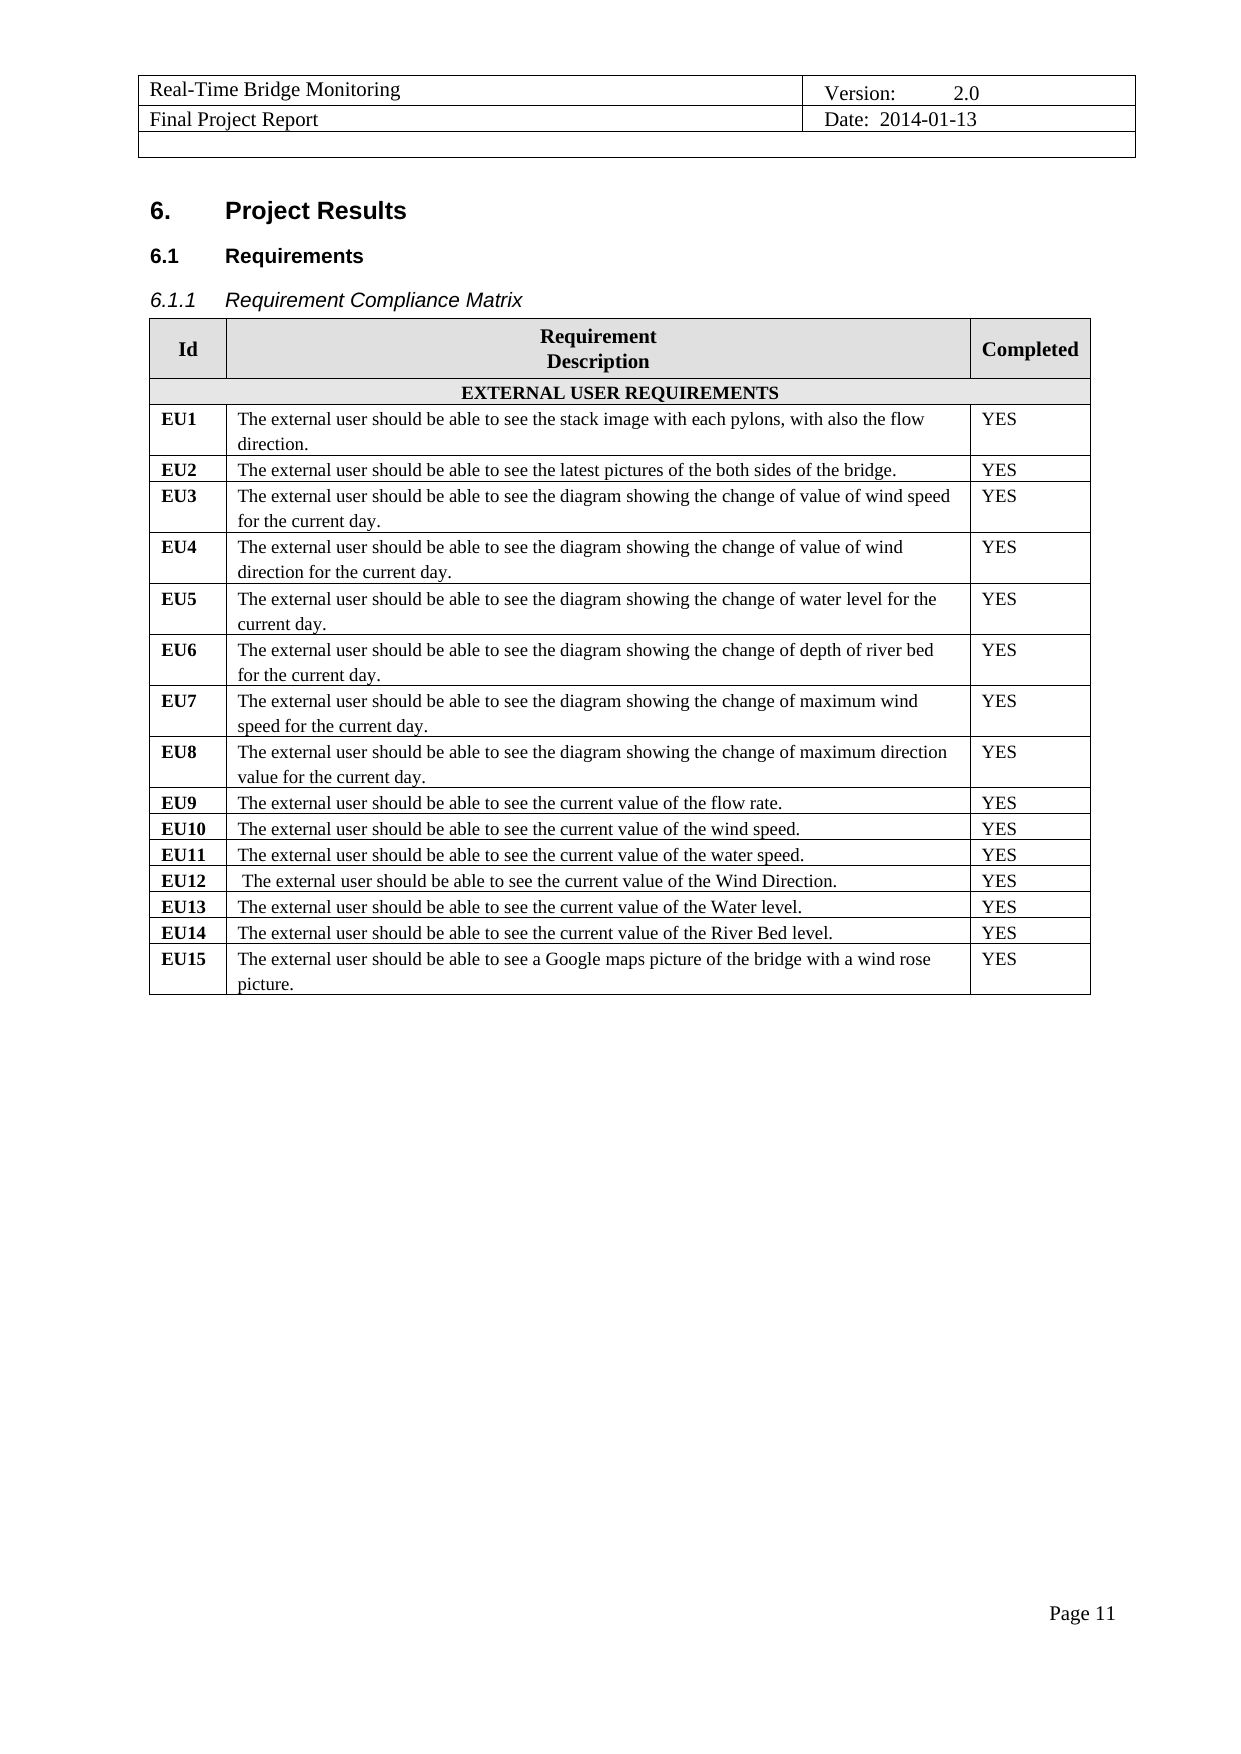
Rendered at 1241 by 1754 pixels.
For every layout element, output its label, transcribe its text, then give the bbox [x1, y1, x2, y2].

subtitle Requirements [150, 243, 1090, 268]
table_cell YES [971, 840, 1090, 865]
table_cell The external user should be able to see the current value of the wind speed. [227, 814, 970, 839]
table_cell The external user should be able to see the current value of the flow rate. [227, 788, 970, 813]
subtitle Project Results [150, 196, 1090, 224]
table_cell YES [971, 405, 1090, 455]
table_cell YES [971, 918, 1090, 943]
table_cell The external user should be able to see the diagram showing the change of value of wind speed for the current day. [227, 482, 970, 532]
table_cell EU1 [150, 405, 226, 455]
table_cell EU13 [150, 892, 226, 917]
table_cell EU7 [150, 686, 226, 736]
table_cell YES [971, 635, 1090, 685]
table_cell YES [971, 814, 1090, 839]
table_cell The external user should be able to see the current value of the River Bed level. [227, 918, 970, 943]
table_cell EU10 [150, 814, 226, 839]
table_cell The external user should be able to see the latest pictures of the both sides of the bridge. [227, 456, 970, 481]
table_cell The external user should be able to see the diagram showing the change of depth of river bed for the current day. [227, 635, 970, 685]
table_cell YES [971, 866, 1090, 891]
table_cell EU12 [150, 866, 226, 891]
table_cell EU9 [150, 788, 226, 813]
subtitle Requirement Compliance Matrix [150, 287, 1090, 312]
table_cell EXTERNAL USER REQUIREMENTS [150, 379, 1090, 404]
table_cell The external user should be able to see the diagram showing the change of maximum direction value for the current day. [227, 737, 970, 787]
table_cell EU2 [150, 456, 226, 481]
table_cell YES [971, 737, 1090, 787]
table_cell YES [971, 456, 1090, 481]
table_cell EU6 [150, 635, 226, 685]
table_header Id [150, 319, 226, 378]
table_cell YES [971, 482, 1090, 532]
table_cell EU14 [150, 918, 226, 943]
table_header Requirement Description [227, 319, 970, 378]
table_cell YES [971, 892, 1090, 917]
table_header Completed [971, 319, 1090, 378]
table_cell EU5 [150, 584, 226, 634]
table_cell EU3 [150, 482, 226, 532]
table_cell The external user should be able to see the diagram showing the change of maximum wind speed for the current day. [227, 686, 970, 736]
table_cell YES [971, 686, 1090, 736]
table_cell YES [971, 788, 1090, 813]
table_cell YES [971, 584, 1090, 634]
table_cell EU15 [150, 944, 226, 994]
table_cell The external user should be able to see the stack image with each pylons, with also the flow direction. [227, 405, 970, 455]
table_cell YES [971, 533, 1090, 583]
table_cell YES [971, 944, 1090, 994]
table_cell The external user should be able to see the current value of the Water level. [227, 892, 970, 917]
table_cell EU8 [150, 737, 226, 787]
table_cell EU11 [150, 840, 226, 865]
table_cell The external user should be able to see the diagram showing the change of value of wind direction for the current day. [227, 533, 970, 583]
table_cell The external user should be able to see the current value of the Wind Direction. [227, 866, 970, 891]
table_cell The external user should be able to see a Google maps picture of the bridge with a wind rose picture. [227, 944, 970, 994]
table_cell The external user should be able to see the diagram showing the change of water level for the current day. [227, 584, 970, 634]
table_cell EU4 [150, 533, 226, 583]
table_cell The external user should be able to see the current value of the water speed. [227, 840, 970, 865]
